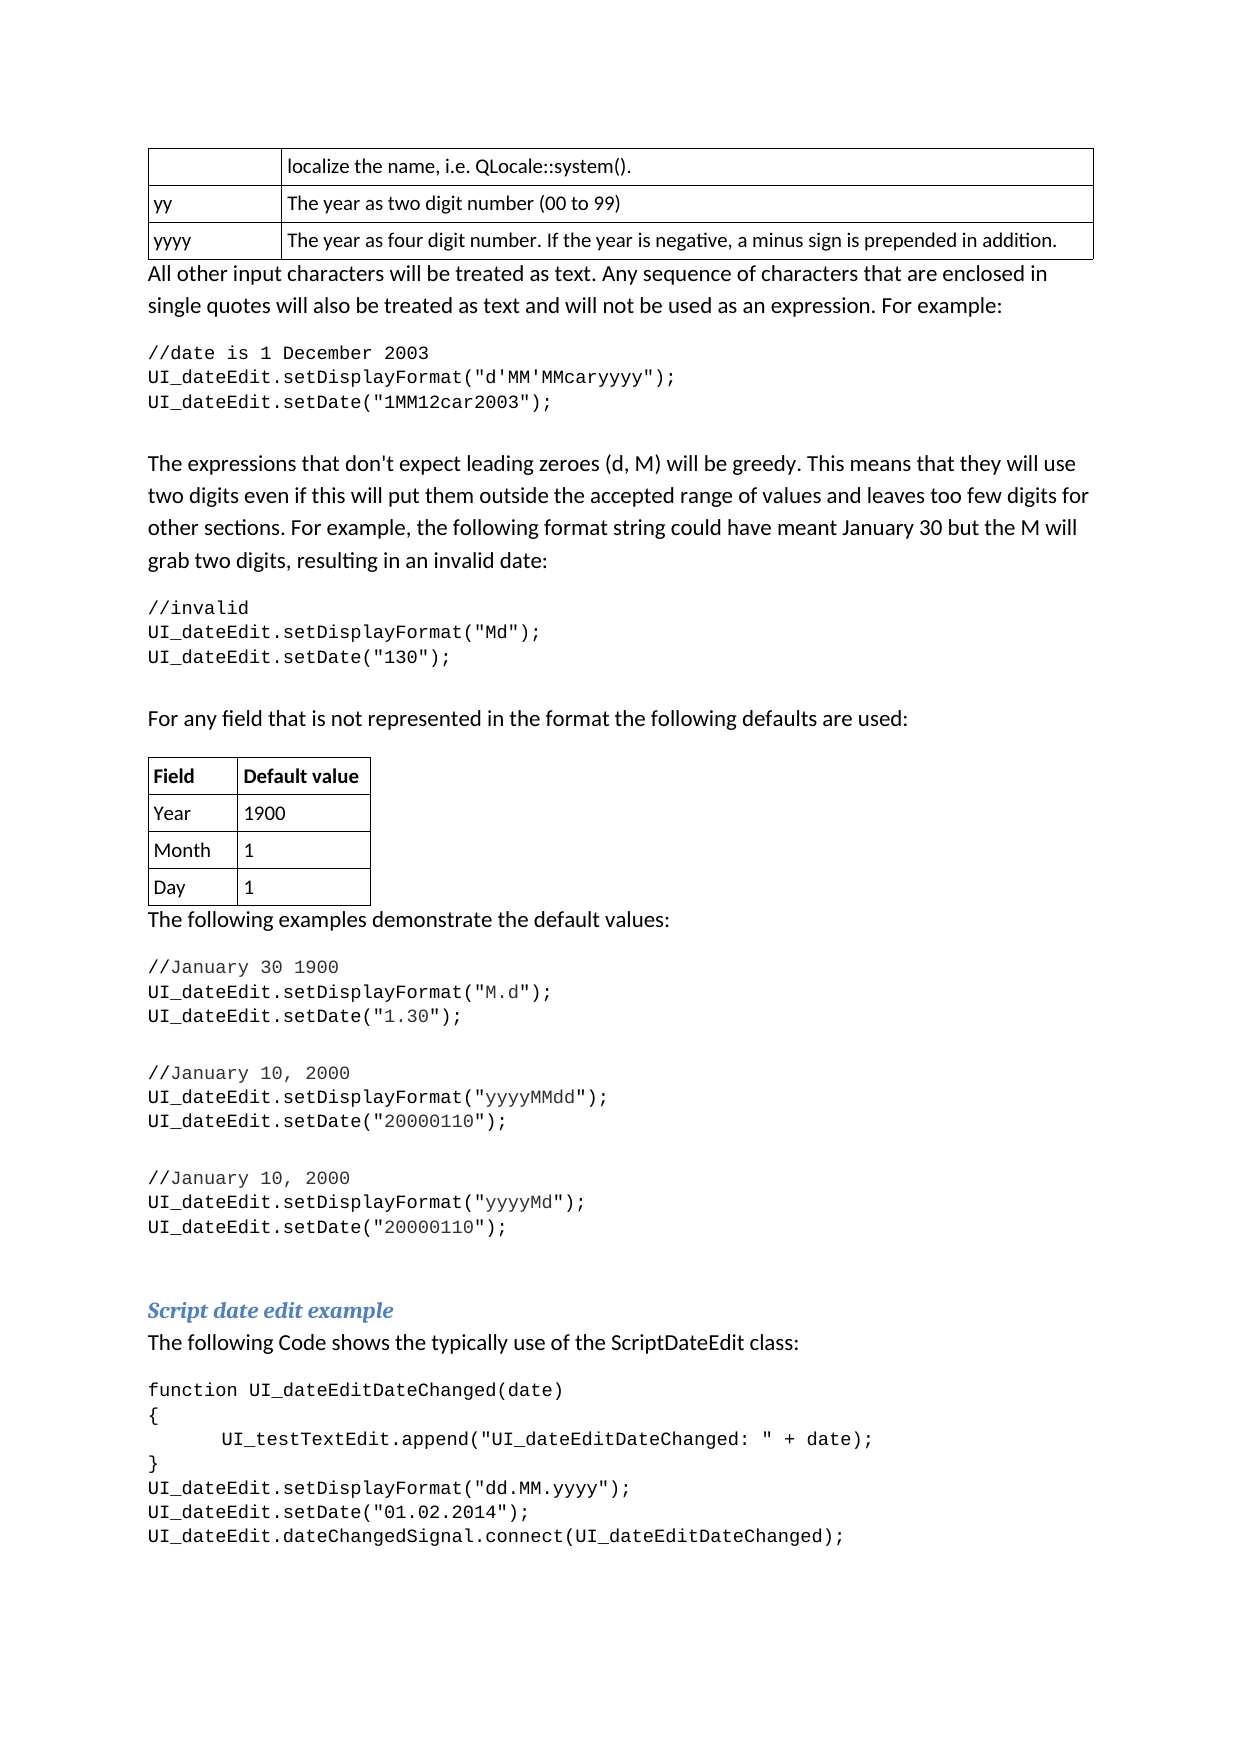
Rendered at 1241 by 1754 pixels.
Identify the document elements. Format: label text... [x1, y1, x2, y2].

text UI_dateEdit.setDisplayFormat("d'MM'MMcaryyyy"); [148, 368, 1093, 389]
text UI_dateEdit.setDate("1.30"); [148, 1007, 1093, 1028]
text UI_dateEdit.setDisplayFormat("dd.MM.yyyy"); [148, 1478, 1093, 1500]
text All other input characters will be treated as text. Any sequence of characters that are enclosed in single quotes will also be treated as text and will not be used as an expression. For example: [148, 260, 1093, 319]
table_cell The year as four digit number. If the year is negative, a minus sign is prepended in addition. [282, 223, 1093, 258]
table_cell 1 [238, 832, 370, 868]
text //January 30 1900 [148, 958, 1093, 979]
text UI_dateEdit.setDate("01.02.2014"); [148, 1503, 1093, 1524]
text The following examples demonstrate the default values: [148, 905, 1093, 933]
text For any field that is not represented in the format the following defaults are used: [148, 704, 1093, 732]
text } [148, 1454, 1093, 1475]
table_header Default value [238, 758, 370, 794]
text UI_dateEdit.setDate("20000110"); [148, 1112, 1093, 1133]
text //invalid [148, 599, 1093, 620]
table_cell yyyy [149, 223, 281, 258]
text //January 10, 2000 [148, 1063, 1093, 1085]
text UI_dateEdit.setDisplayFormat("Md"); [148, 623, 1093, 644]
text UI_dateEdit.setDate("130"); [148, 647, 1093, 669]
text //January 10, 2000 [148, 1169, 1093, 1190]
table_cell Year [149, 795, 237, 831]
table_cell localize the name, i.e. QLocale::system(). [282, 149, 1093, 184]
text UI_dateEdit.dateChangedSignal.connect(UI_dateEditDateChanged); [148, 1527, 1093, 1548]
text UI_testTextEdit.append("UI_dateEditDateChanged: " + date); [148, 1430, 1093, 1451]
table_cell yy [149, 186, 281, 222]
text UI_dateEdit.setDate("1MM12car2003"); [148, 393, 1093, 414]
table_cell The year as two digit number (00 to 99) [282, 186, 1093, 222]
table_header Field [149, 758, 237, 794]
table_cell [149, 149, 281, 184]
text The expressions that don't expect leading zeroes (d, M) will be greedy. This means that they will use two digits even if this will put them outside the accepted range of values and leaves too few digits for other sections. For example, the following format string could have meant January 30 but the M will grab two digits, resulting in an invalid date: [148, 449, 1093, 574]
text //date is 1 December 2003 [148, 344, 1093, 365]
text UI_dateEdit.setDisplayFormat("M.d"); [148, 982, 1093, 1004]
subtitle Script date edit example [148, 1298, 1093, 1324]
text { [148, 1405, 1093, 1427]
text UI_dateEdit.setDate("20000110"); [148, 1217, 1093, 1239]
text function UI_dateEditDateChanged(date) [148, 1381, 1093, 1402]
text UI_dateEdit.setDisplayFormat("yyyyMMdd"); [148, 1088, 1093, 1109]
table_cell 1 [238, 869, 370, 905]
table_cell Month [149, 832, 237, 868]
table_cell Day [149, 869, 237, 905]
text UI_dateEdit.setDisplayFormat("yyyyMd"); [148, 1193, 1093, 1214]
text The following Code shows the typically use of the ScriptDateEdit class: [148, 1328, 1093, 1356]
table_cell 1900 [238, 795, 370, 831]
